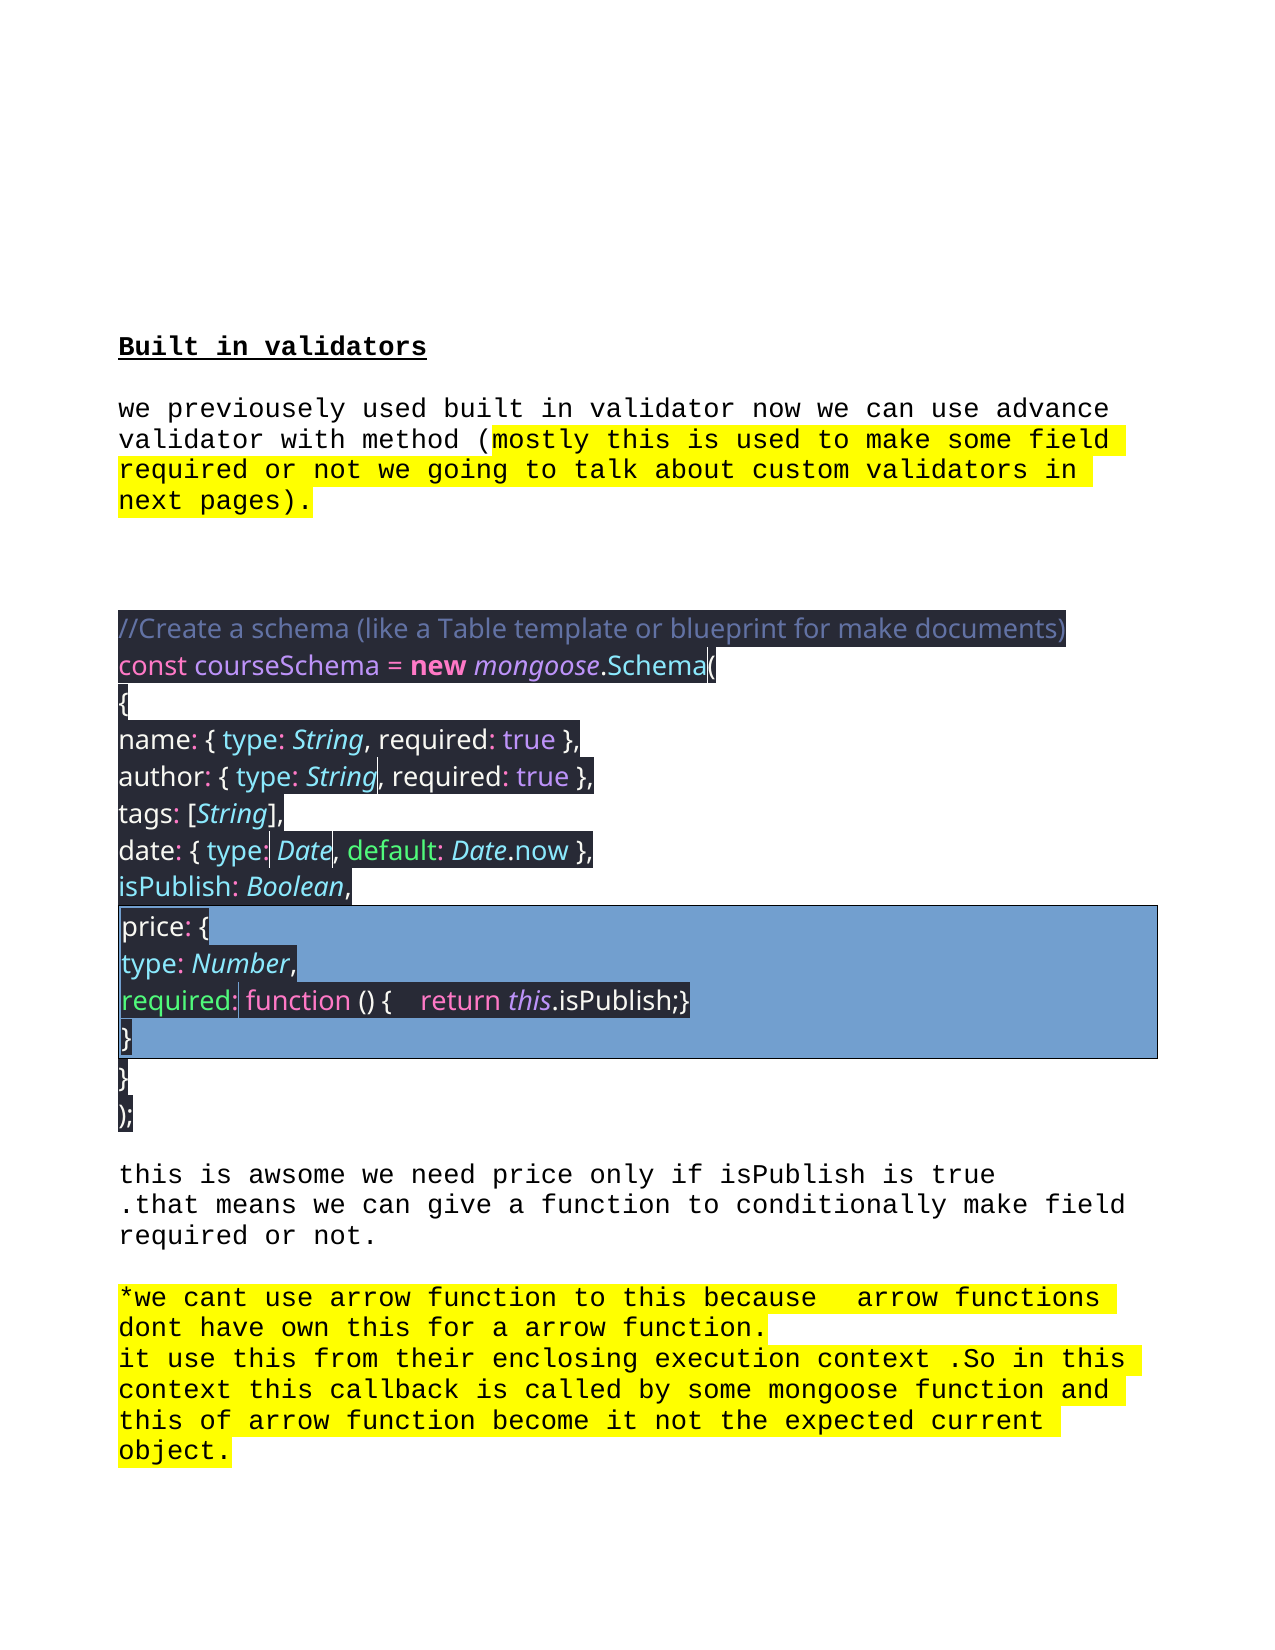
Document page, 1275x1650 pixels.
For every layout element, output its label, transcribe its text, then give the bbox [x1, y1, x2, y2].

text this is awsome we need price only if isPublish is true [118, 1161, 1157, 1191]
text Built in validators [118, 333, 1157, 364]
text ); [118, 1095, 1157, 1132]
text name: { type: String, required: true }, [118, 720, 1157, 757]
text required: function () { return this.isPublish;} [119, 978, 1157, 1015]
text type: Number, [119, 942, 1157, 978]
text price: { [119, 906, 1157, 942]
text .that means we can give a function to conditionally make field required or not. [118, 1191, 1157, 1253]
text } [118, 1059, 1157, 1095]
text { [118, 683, 1157, 720]
text isPublish: Boolean, [118, 868, 1157, 905]
text *we cant use arrow function to this because arrow functions dont have own this for a arrow function. [118, 1283, 1157, 1345]
text const courseSchema = new mongoose.Schema( [118, 647, 1157, 683]
text } [119, 1015, 1157, 1058]
text //Create a schema (like a Table template or blueprint for make documents) [118, 610, 1157, 647]
text date: { type: Date, default: Date.now }, [118, 831, 1157, 868]
text author: { type: String, required: true }, [118, 757, 1157, 794]
text we previousely used built in validator now we can use advance validator with method (mostly this is used to make some field required or not we going to talk about custom validators in next pages). [118, 395, 1157, 518]
text tags: [String], [118, 794, 1157, 831]
text it use this from their enclosing execution context .So in this context this callback is called by some mongoose function and this of arrow function become it not the expected current object. [118, 1345, 1157, 1468]
